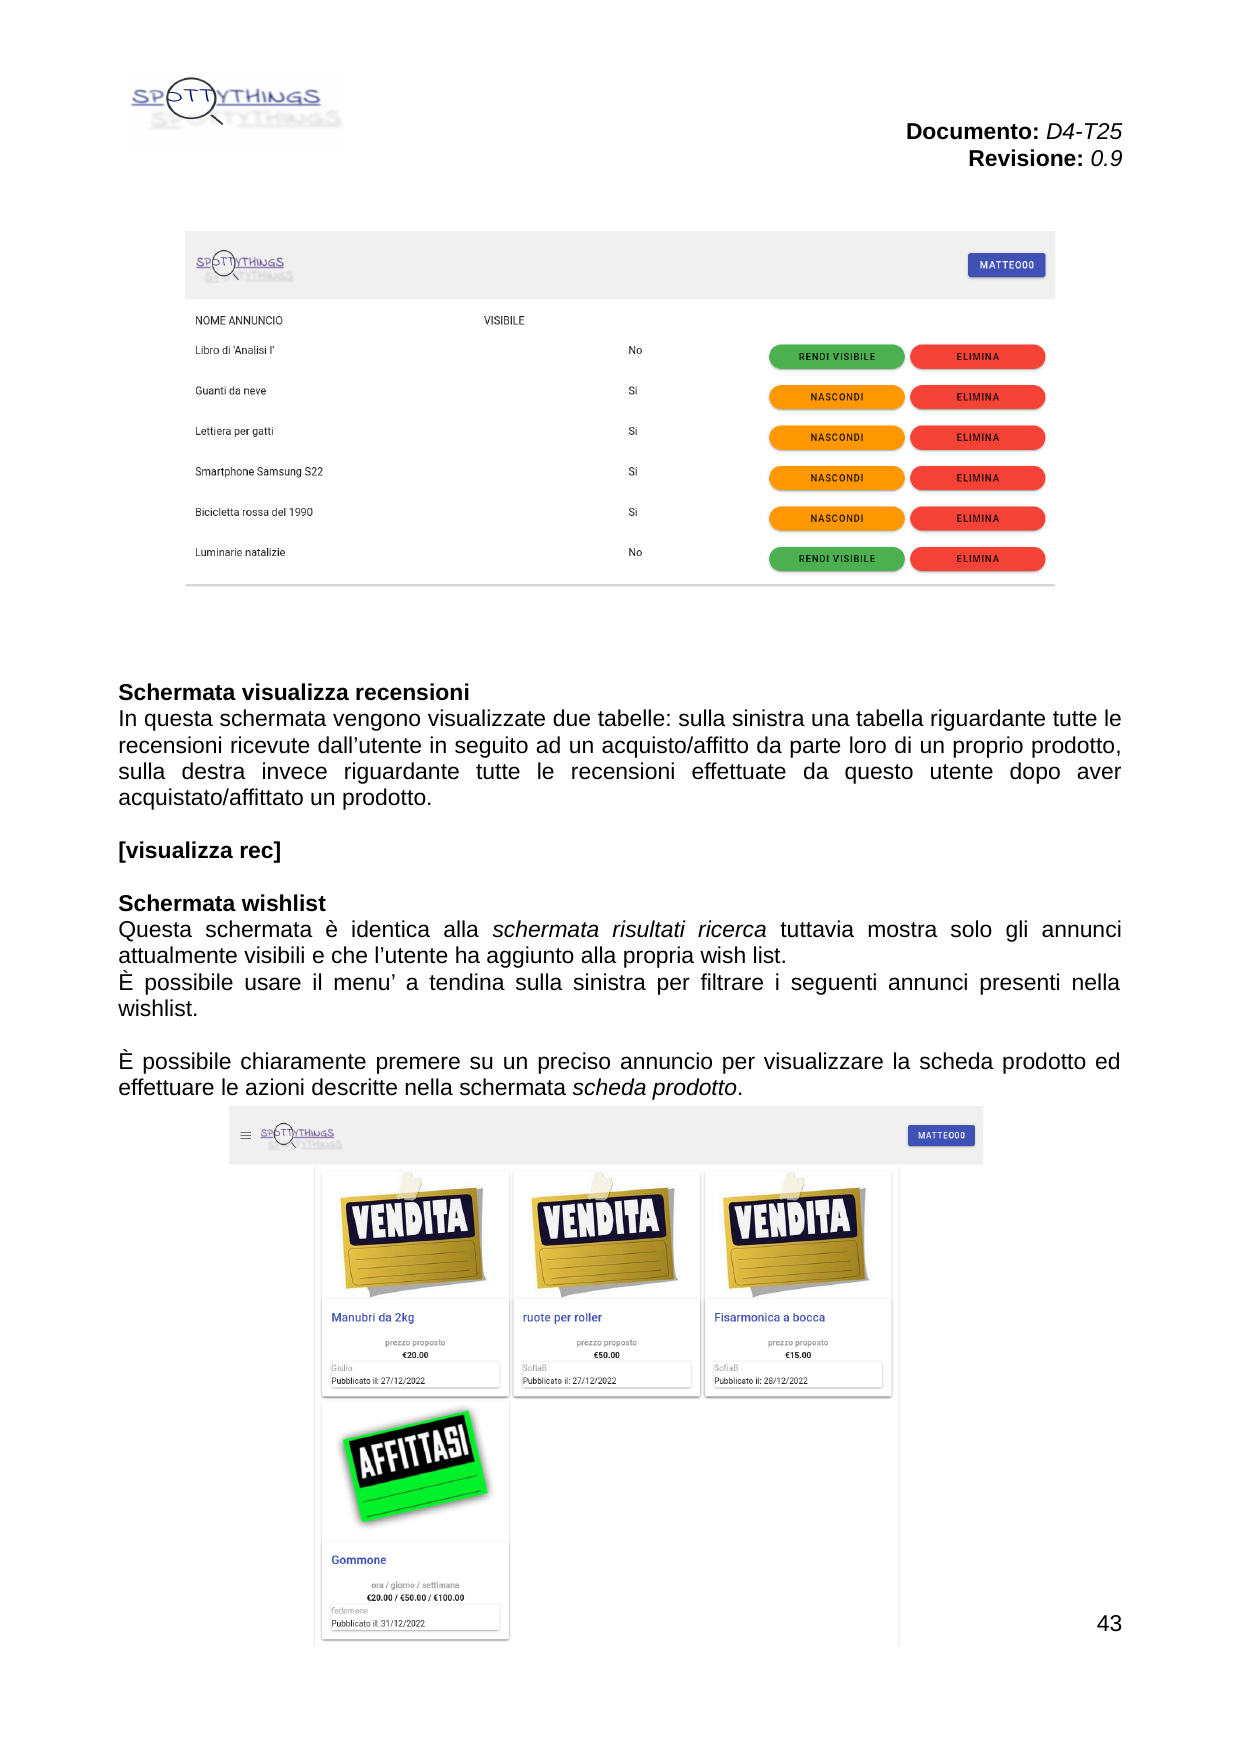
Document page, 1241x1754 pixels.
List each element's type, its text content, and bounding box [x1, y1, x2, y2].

text Schermata visualizza recensioni [118, 679, 1122, 705]
text [visualizza rec] [118, 837, 1122, 863]
picture [123, 73, 345, 156]
picture [229, 1106, 984, 1646]
text In questa schermata vengono visualizzate due tabelle: sulla sinistra una tabella riguardante tutte le recensioni ricevute dall’utente in seguito ad un acquisto/affitto da parte loro di un proprio prodotto, sulla destra invece riguardante tutte le recensioni effettuate da questo utente dopo aver acquistato/affittato un prodotto. [118, 705, 1122, 811]
text È possibile chiaramente premere su un preciso annuncio per visualizzare la scheda prodotto ed effettuare le azioni descritte nella schermata scheda prodotto. [118, 1048, 1122, 1101]
picture [184, 231, 1056, 653]
text Questa schermata è identica alla schermata risultati ricerca tuttavia mostra solo gli annunci attualmente visibili e che l’utente ha aggiunto alla propria wish list. [118, 916, 1122, 969]
text Schermata wishlist [118, 890, 1122, 916]
text È possibile usare il menu’ a tendina sulla sinistra per filtrare i seguenti annunci presenti nella wishlist. [118, 969, 1122, 1022]
